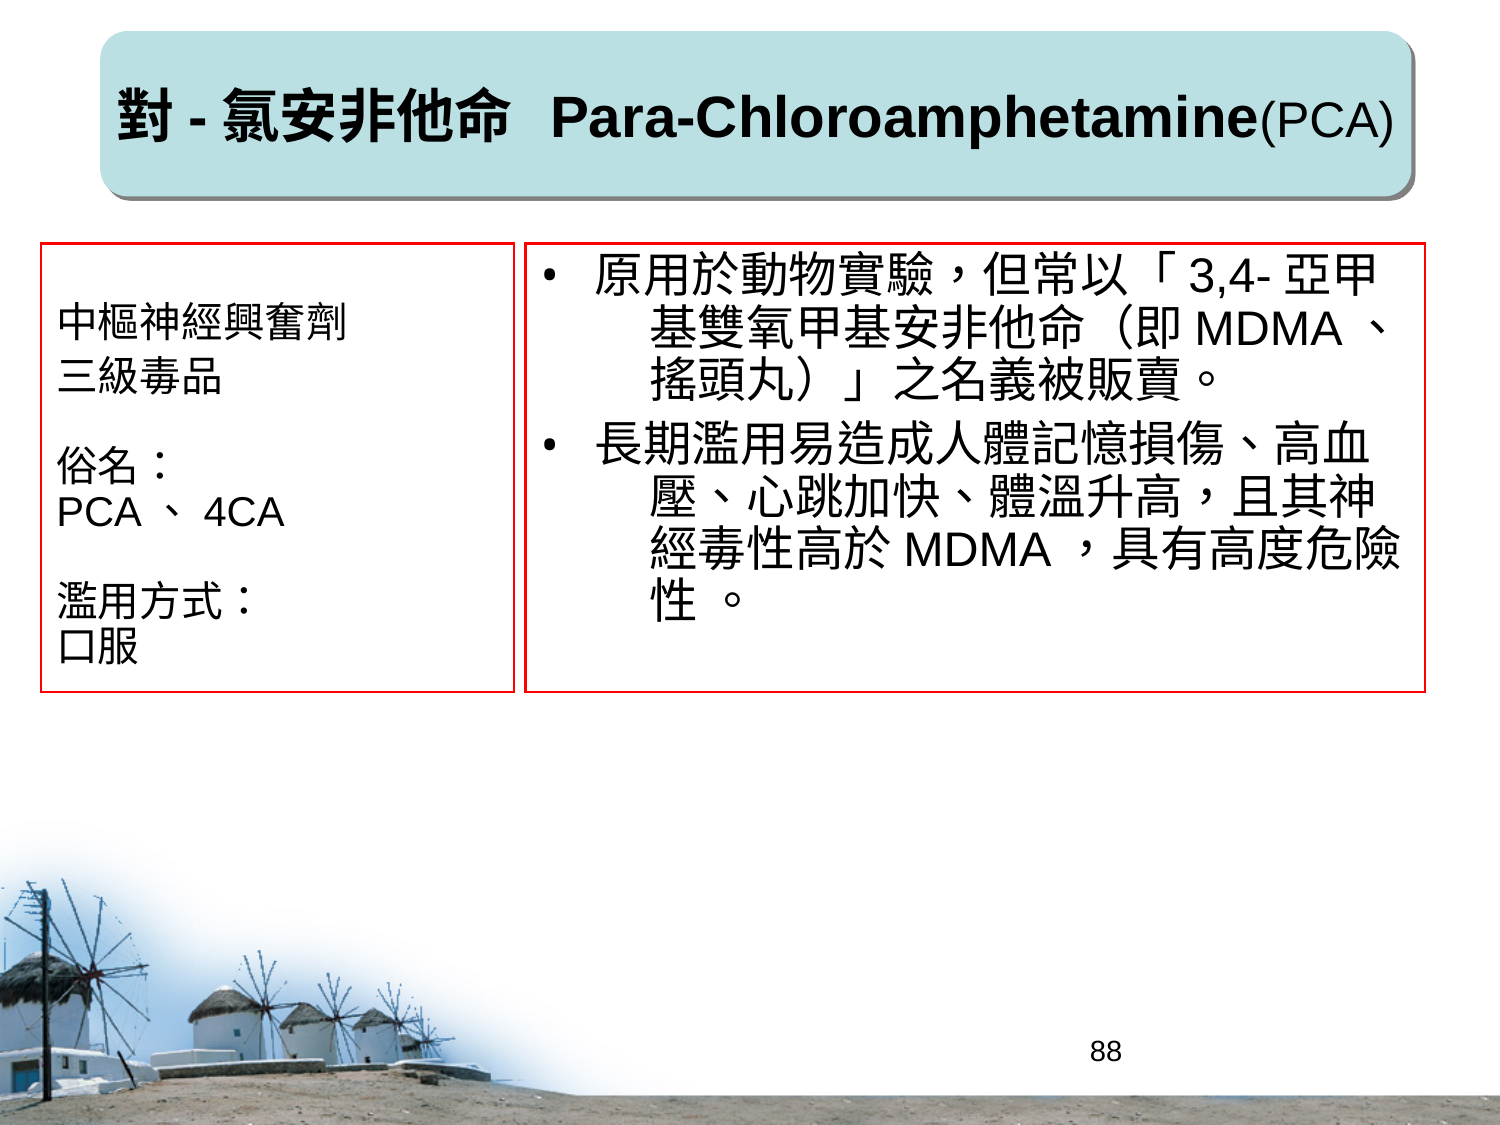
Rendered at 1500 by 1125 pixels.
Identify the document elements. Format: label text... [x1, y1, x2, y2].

text_box 對-氯安非他命 Para-Chloroamphetamine(PCA) [100, 31, 1412, 197]
picture [0, 101, 1500, 1125]
text_box [1074, 1024, 1426, 1103]
list 原用於動物實驗，但常以「3,4-亞甲基雙氧甲基安非他命（即MDMA、搖頭丸）」之名義被販賣。 長期濫用易造成人體記憶損傷、高血壓、心跳加快、體溫升高，且其神經毒性高於MDMA，具有高度危險性 。 [525, 243, 1426, 693]
title 中樞神經興奮劑 三級毒品 俗名： PCA、4CA 濫用方式： 口服 [41, 243, 514, 693]
